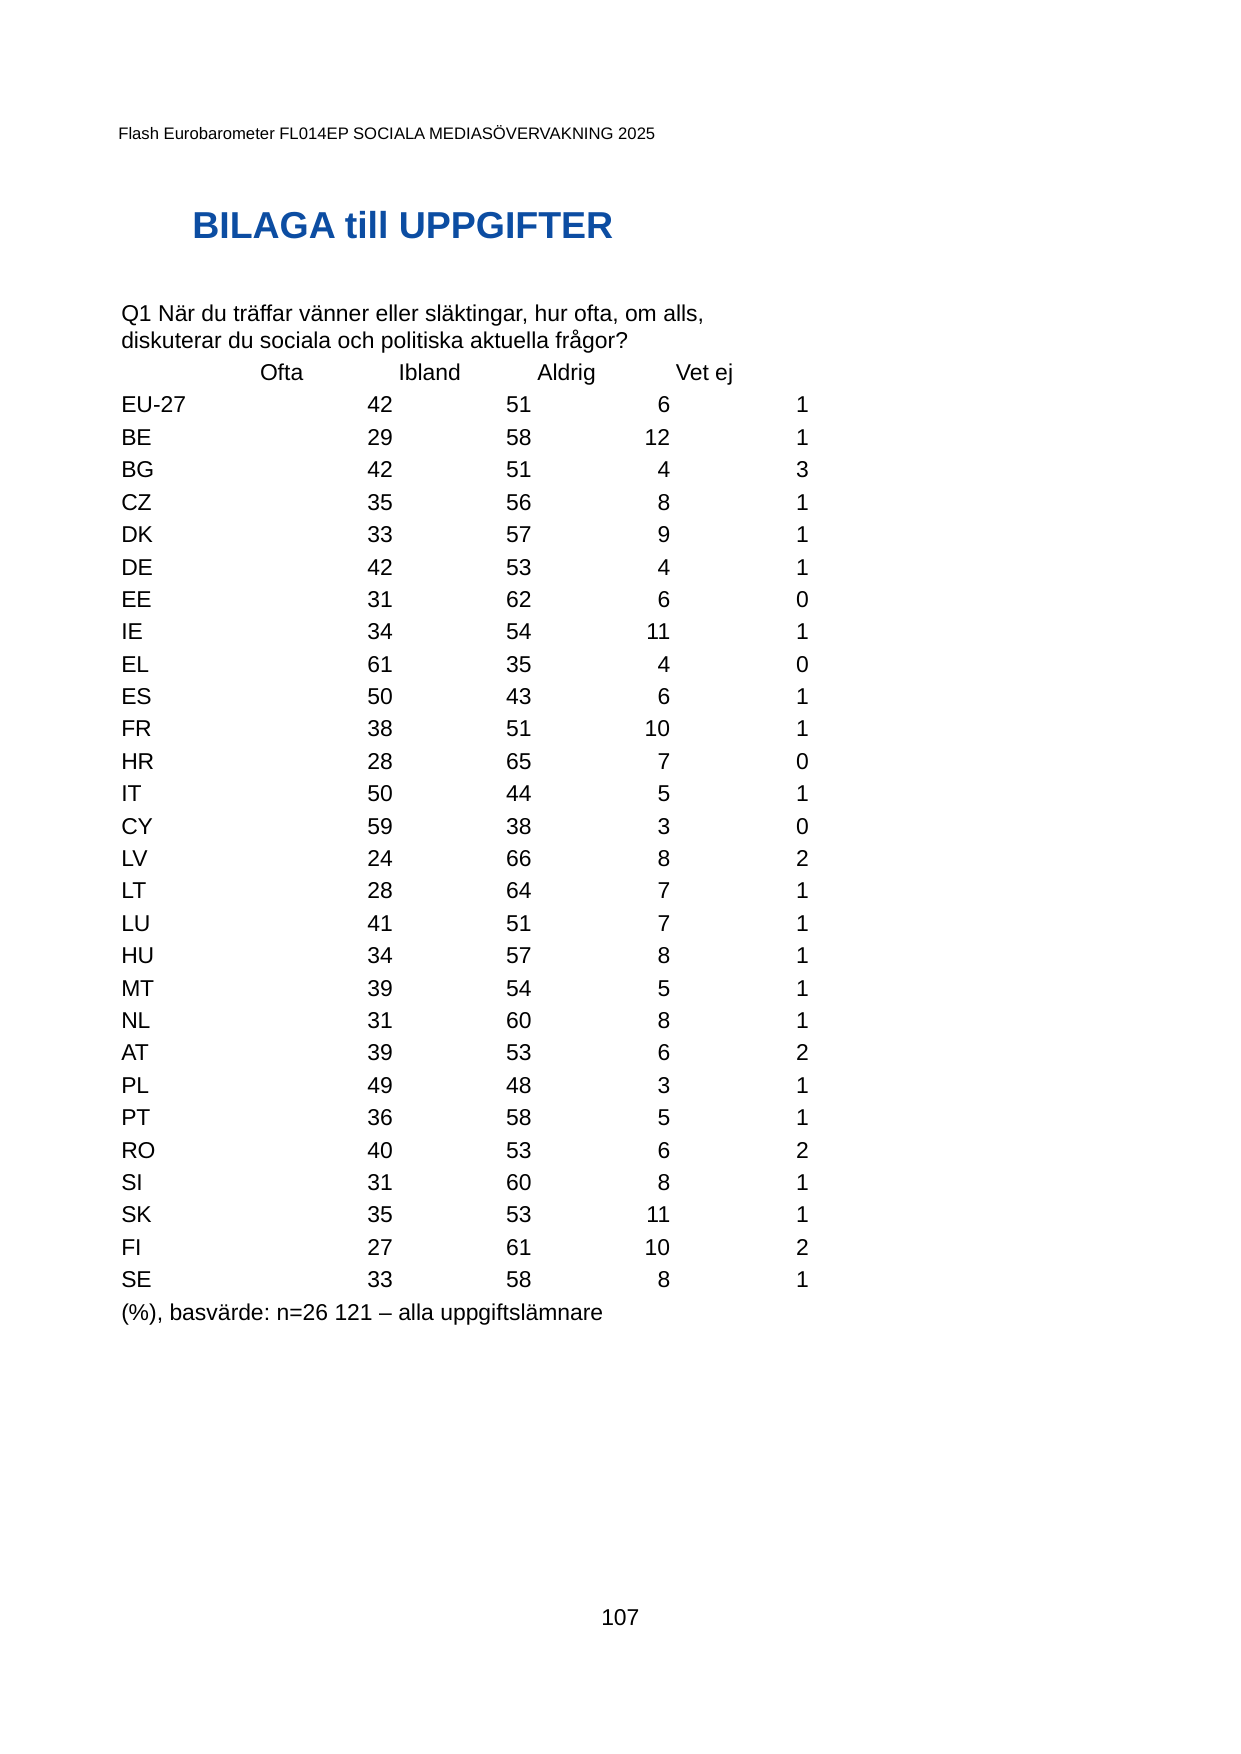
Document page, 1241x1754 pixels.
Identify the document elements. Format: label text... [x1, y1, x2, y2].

table_cell 1 [673, 1166, 811, 1198]
table_cell 59 [257, 810, 395, 842]
table_cell SI [118, 1166, 257, 1198]
table_cell 3 [673, 453, 811, 486]
table_cell 1 [673, 1069, 811, 1101]
table_cell 6 [534, 680, 673, 712]
table_cell 49 [257, 1069, 395, 1101]
table_cell 61 [395, 1231, 534, 1263]
table_cell 28 [257, 745, 395, 777]
table_cell 31 [257, 1166, 395, 1198]
table_cell [118, 356, 257, 388]
table_cell 39 [257, 972, 395, 1004]
table_cell 51 [395, 389, 534, 421]
table_cell 0 [673, 745, 811, 777]
table_cell 12 [534, 421, 673, 453]
table_cell BE [118, 421, 257, 453]
table_cell 60 [395, 1166, 534, 1198]
table_cell Ofta [257, 356, 395, 388]
table_cell SK [118, 1198, 257, 1231]
table_cell 1 [673, 680, 811, 712]
table_cell HU [118, 939, 257, 972]
table_cell 4 [534, 648, 673, 680]
table_cell 8 [534, 1166, 673, 1198]
table_cell 5 [534, 1101, 673, 1133]
table_cell 1 [673, 1198, 811, 1231]
table_cell 8 [534, 1263, 673, 1296]
table_cell 39 [257, 1036, 395, 1069]
table_cell 53 [395, 1198, 534, 1231]
table_cell 41 [257, 907, 395, 939]
table_cell 28 [257, 874, 395, 907]
table_cell 64 [395, 874, 534, 907]
table_cell 51 [395, 713, 534, 745]
table_cell 8 [534, 939, 673, 972]
table_cell NL [118, 1004, 257, 1036]
table_cell 0 [673, 583, 811, 615]
table_cell 35 [395, 648, 534, 680]
table_cell BG [118, 453, 257, 486]
table_cell 8 [534, 486, 673, 518]
table_cell 4 [534, 550, 673, 583]
table_cell PT [118, 1101, 257, 1133]
table_cell 42 [257, 453, 395, 486]
table_cell 1 [673, 939, 811, 972]
table_cell 27 [257, 1231, 395, 1263]
table_cell 1 [673, 907, 811, 939]
table_cell LT [118, 874, 257, 907]
table_cell 1 [673, 615, 811, 648]
table_cell 1 [673, 518, 811, 550]
table_cell 10 [534, 713, 673, 745]
table_cell 1 [673, 421, 811, 453]
table_cell 1 [673, 1263, 811, 1296]
table_cell 53 [395, 1036, 534, 1069]
table_cell Ibland [395, 356, 534, 388]
table_cell 58 [395, 421, 534, 453]
table_cell 7 [534, 907, 673, 939]
table_cell EL [118, 648, 257, 680]
table_cell 8 [534, 842, 673, 874]
table_cell 2 [673, 1134, 811, 1166]
table_cell 36 [257, 1101, 395, 1133]
table_cell Aldrig [534, 356, 673, 388]
table_cell 40 [257, 1134, 395, 1166]
table_cell LU [118, 907, 257, 939]
table_cell 66 [395, 842, 534, 874]
table_cell 6 [534, 1134, 673, 1166]
table_cell 1 [673, 777, 811, 809]
table_cell 57 [395, 518, 534, 550]
table_cell 60 [395, 1004, 534, 1036]
table_cell 61 [257, 648, 395, 680]
table_cell 1 [673, 972, 811, 1004]
table_cell 31 [257, 583, 395, 615]
table_cell LV [118, 842, 257, 874]
table_cell RO [118, 1134, 257, 1166]
table_cell 1 [673, 550, 811, 583]
table_cell 4 [534, 453, 673, 486]
table_cell 53 [395, 1134, 534, 1166]
table_cell 9 [534, 518, 673, 550]
table_cell 2 [673, 1036, 811, 1069]
table_cell 0 [673, 810, 811, 842]
table_cell 6 [534, 1036, 673, 1069]
table_cell 42 [257, 389, 395, 421]
table_cell 53 [395, 550, 534, 583]
table_cell 7 [534, 874, 673, 907]
table_cell 1 [673, 486, 811, 518]
table_cell 54 [395, 972, 534, 1004]
table_cell SE [118, 1263, 257, 1296]
table_cell 1 [673, 1101, 811, 1133]
table_cell 6 [534, 583, 673, 615]
table_cell 51 [395, 453, 534, 486]
table_cell 62 [395, 583, 534, 615]
table_cell 1 [673, 874, 811, 907]
table_cell 1 [673, 389, 811, 421]
table_cell 6 [534, 389, 673, 421]
table_cell 10 [534, 1231, 673, 1263]
table_cell IE [118, 615, 257, 648]
table_cell 38 [257, 713, 395, 745]
table_cell 3 [534, 1069, 673, 1101]
table_cell 2 [673, 842, 811, 874]
table_cell 35 [257, 486, 395, 518]
table_cell EU-27 [118, 389, 257, 421]
table_cell 57 [395, 939, 534, 972]
table_cell 0 [673, 648, 811, 680]
table_cell 31 [257, 1004, 395, 1036]
table_cell 65 [395, 745, 534, 777]
table_cell 43 [395, 680, 534, 712]
table_cell 54 [395, 615, 534, 648]
table_cell MT [118, 972, 257, 1004]
table_cell FI [118, 1231, 257, 1263]
table_cell 8 [534, 1004, 673, 1036]
table_cell 1 [673, 713, 811, 745]
table_cell (%), basvärde: n=26 121 – alla uppgiftslämnare [118, 1296, 811, 1328]
table_cell 34 [257, 939, 395, 972]
table_cell IT [118, 777, 257, 809]
table_cell 11 [534, 615, 673, 648]
table_cell 35 [257, 1198, 395, 1231]
table_header Q1 När du träffar vänner eller släktingar, hur ofta, om alls, diskuterar du sociala och politiska aktuella frågor? [118, 298, 811, 356]
table_cell 50 [257, 777, 395, 809]
table_cell 2 [673, 1231, 811, 1263]
table_cell 3 [534, 810, 673, 842]
table_cell 58 [395, 1101, 534, 1133]
table_cell 58 [395, 1263, 534, 1296]
table_cell 44 [395, 777, 534, 809]
table_cell ES [118, 680, 257, 712]
table_cell 38 [395, 810, 534, 842]
table_cell 51 [395, 907, 534, 939]
table_cell 56 [395, 486, 534, 518]
table_cell AT [118, 1036, 257, 1069]
table_cell 1 [673, 1004, 811, 1036]
table_cell FR [118, 713, 257, 745]
table_cell 34 [257, 615, 395, 648]
table_cell 11 [534, 1198, 673, 1231]
table_cell 7 [534, 745, 673, 777]
table_cell HR [118, 745, 257, 777]
table_cell PL [118, 1069, 257, 1101]
table_cell 33 [257, 1263, 395, 1296]
table_cell CY [118, 810, 257, 842]
table_cell 33 [257, 518, 395, 550]
table_cell Vet ej [673, 356, 811, 388]
table_cell 42 [257, 550, 395, 583]
table_cell 48 [395, 1069, 534, 1101]
table_cell 24 [257, 842, 395, 874]
table_cell 29 [257, 421, 395, 453]
table_cell DE [118, 550, 257, 583]
table_cell DK [118, 518, 257, 550]
table_cell 50 [257, 680, 395, 712]
table_cell 5 [534, 972, 673, 1004]
subtitle BILAGA till UPPGIFTER [118, 204, 1122, 247]
table_cell EE [118, 583, 257, 615]
table_cell 5 [534, 777, 673, 809]
table_cell CZ [118, 486, 257, 518]
